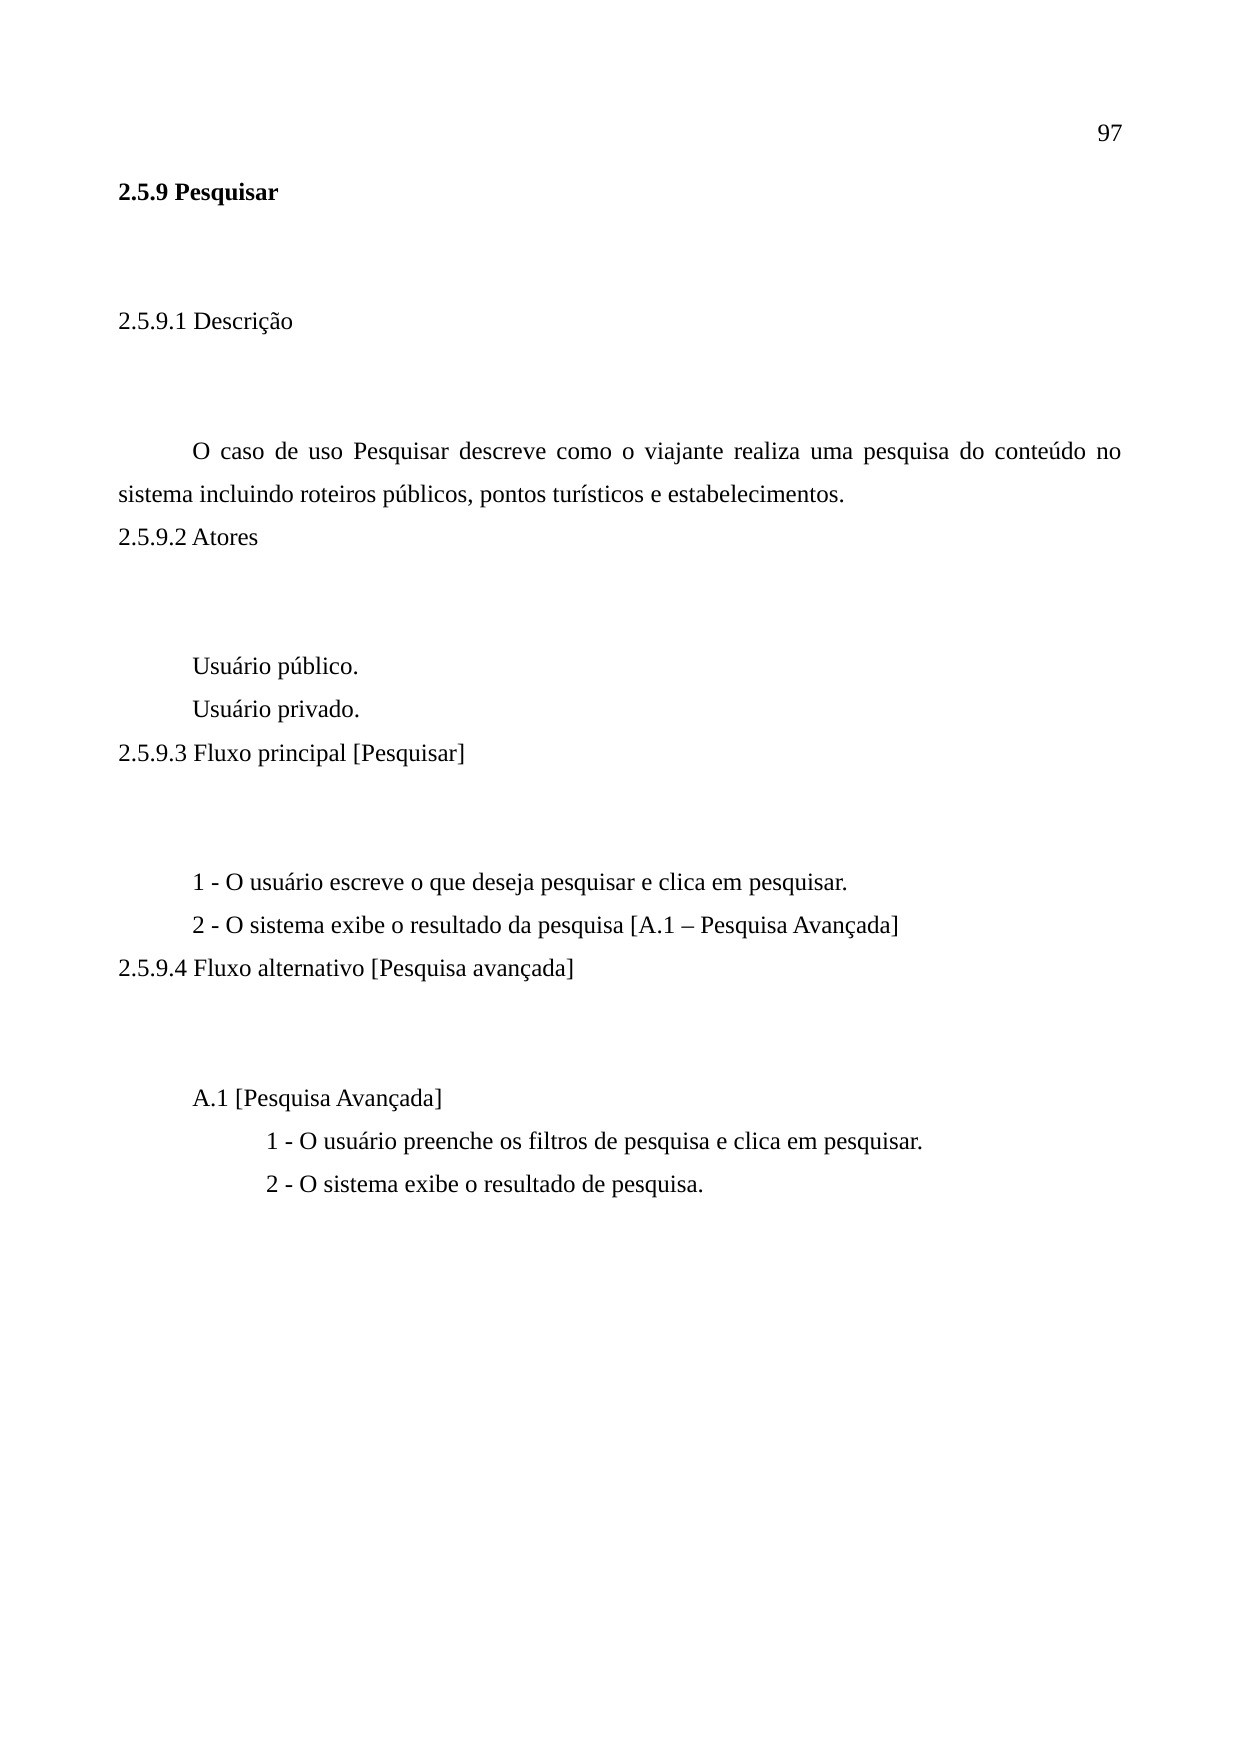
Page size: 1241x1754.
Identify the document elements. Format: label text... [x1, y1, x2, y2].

subtitle Pesquisar [118, 177, 1122, 206]
subtitle Fluxo principal [Pesquisar] [118, 738, 1122, 766]
text 2 - O sistema exibe o resultado da pesquisa [A.1 – Pesquisa Avançada] [118, 910, 1122, 939]
text 1 - O usuário preenche os filtros de pesquisa e clica em pesquisar. [118, 1126, 1122, 1154]
text A.1 [Pesquisa Avançada] [118, 1083, 1122, 1111]
subtitle Descrição [118, 306, 1122, 335]
text 2 - O sistema exibe o resultado de pesquisa. [118, 1169, 1122, 1198]
text 1 - O usuário escreve o que deseja pesquisar e clica em pesquisar. [118, 867, 1122, 896]
text Usuário público. [118, 651, 1122, 680]
subtitle Fluxo alternativo [Pesquisa avançada] [118, 953, 1122, 982]
text O caso de uso Pesquisar descreve como o viajante realiza uma pesquisa do conteúdo no sistema incluindo roteiros públicos, pontos turísticos e estabelecimentos. [118, 436, 1122, 508]
text Usuário privado. [118, 694, 1122, 723]
subtitle Atores [118, 522, 1122, 551]
